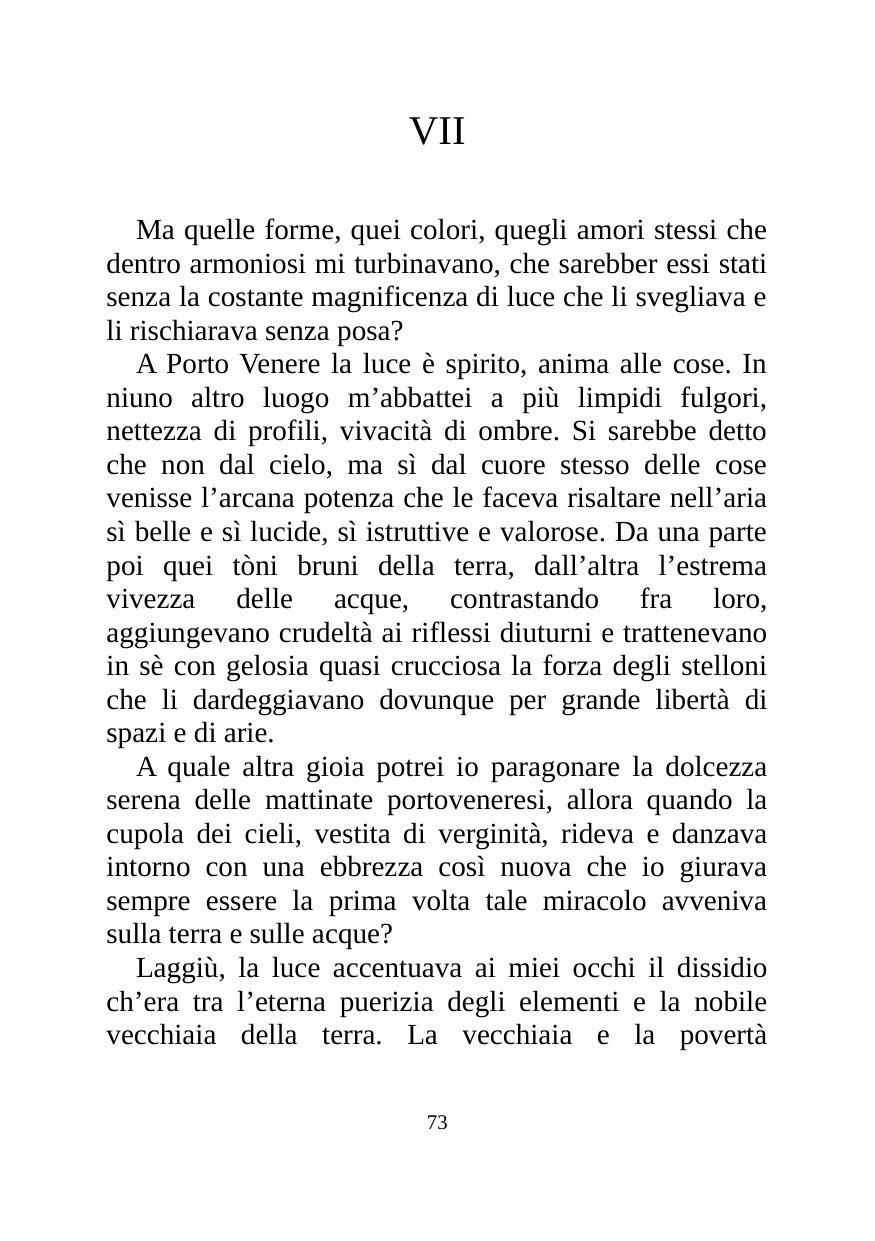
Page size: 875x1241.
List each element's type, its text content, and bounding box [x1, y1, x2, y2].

subtitle VII [106, 106, 768, 153]
text Laggiù, la luce accentuava ai miei occhi il dissidio ch’era tra l’eterna puerizia degli elementi e la nobile vecchiaia della terra. La vecchiaia e la povertà [106, 950, 768, 1051]
text A quale altra gioia potrei io paragonare la dolcezza serena delle mattinate portoveneresi, allora quando la cupola dei cieli, vestita di verginità, rideva e danzava intorno con una ebbrezza così nuova che io giurava sempre essere la prima volta tale miracolo avveniva sulla terra e sulle acque? [106, 749, 768, 950]
text Ma quelle forme, quei colori, quegli amori stessi che dentro armoniosi mi turbinavano, che sarebber essi stati senza la costante magnificenza di luce che li svegliava e li rischiarava senza posa? [106, 212, 768, 346]
text A Porto Venere la luce è spirito, anima alle cose. In niuno altro luogo m’abbattei a più limpidi fulgori, nettezza di profili, vivacità di ombre. Si sarebbe detto che non dal cielo, ma sì dal cuore stesso delle cose venisse l’arcana potenza che le faceva risaltare nell’aria sì belle e sì lucide, sì istruttive e valorose. Da una parte poi quei tòni bruni della terra, dall’altra l’estrema vivezza delle acque, contrastando fra loro, aggiungevano crudeltà ai riflessi diuturni e trattenevano in sè con gelosia quasi crucciosa la forza degli stelloni che li dardeggiavano dovunque per grande libertà di spazi e di arie. [106, 346, 768, 749]
